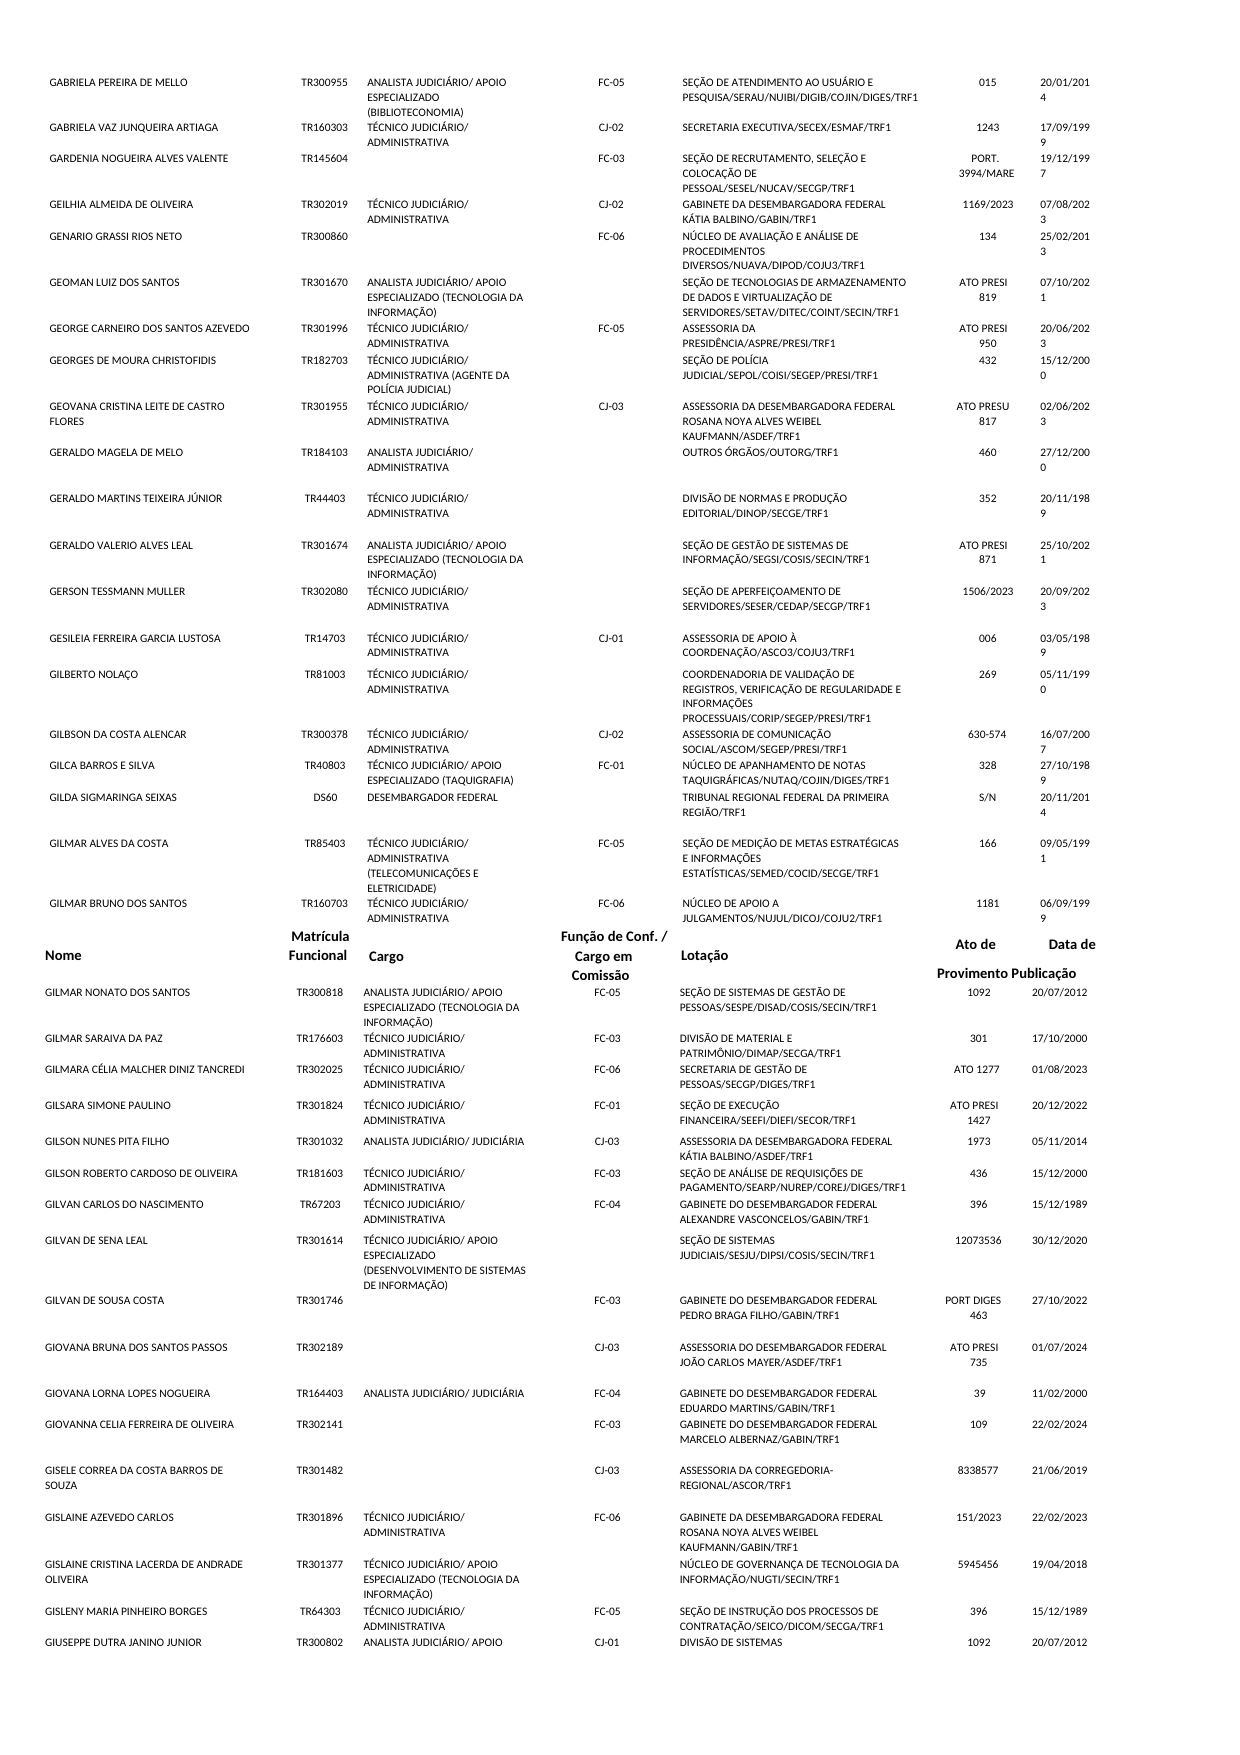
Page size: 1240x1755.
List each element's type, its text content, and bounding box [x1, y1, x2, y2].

table_header TR300955 [301, 75, 367, 121]
table_cell 396 [937, 1197, 1032, 1233]
table_cell SEÇÃO DE MEDIÇÃO DE METAS ESTRATÉGICAS E INFORMAÇÕES ESTATÍSTICAS/SEMED/COCID/SECGE/TRF1 [683, 836, 956, 897]
table_cell GILCA BARROS E SILVA [49, 759, 301, 790]
table_cell TR67203 [289, 1197, 363, 1233]
table_cell 15/12/2000 [1032, 1166, 1098, 1197]
table_cell TÉCNICO JUDICIÁRIO/ ADMINISTRATIVA [367, 584, 598, 631]
table_cell FC-04 [572, 1387, 679, 1417]
table_cell 17/10/2000 [1032, 1031, 1098, 1062]
table_cell 27/12/2000 [1039, 445, 1095, 491]
table_cell 20/07/2012 [1032, 986, 1098, 1031]
table_cell FC-05 [598, 322, 682, 353]
table_cell S/N [956, 790, 1038, 836]
table_cell 22/02/2023 [1032, 1510, 1098, 1558]
table_cell GEOMAN LUIZ DOS SANTOS [49, 275, 301, 322]
table_cell CJ-02 [598, 728, 682, 759]
table_header FC-05 [598, 75, 682, 121]
table_cell TR81003 [301, 667, 367, 727]
table_cell GIUSEPPE DUTRA JANINO JUNIOR [45, 1636, 289, 1651]
table_cell SECRETARIA DE GESTÃO DE PESSOAS/SECGP/DIGES/TRF1 [680, 1062, 937, 1098]
table_header GABRIELA PEREIRA DE MELLO [49, 75, 301, 121]
table_cell TR301670 [301, 275, 367, 322]
table_header SEÇÃO DE ATENDIMENTO AO USUÁRIO E PESQUISA/SERAU/NUIBI/DIGIB/COJIN/DIGES/TRF1 [683, 75, 956, 121]
table_cell GILDA SIGMARINGA SEIXAS [49, 790, 301, 836]
table_cell NÚCLEO DE APOIO A JULGAMENTOS/NUJUL/DICOJ/COJU2/TRF1 [683, 897, 956, 927]
table_cell 1243 [956, 121, 1038, 151]
table_cell [367, 229, 598, 275]
table_cell ATO PRESI 871 [956, 538, 1038, 584]
table_header Ato de Data de Provimento Publicação [937, 928, 1098, 986]
table_cell FC-06 [572, 1062, 679, 1098]
table_cell ATO PRESI 819 [956, 275, 1038, 322]
table_cell FC-03 [572, 1031, 679, 1062]
table_cell TR301996 [301, 322, 367, 353]
table_cell FC-03 [572, 1417, 679, 1464]
table_cell 436 [937, 1166, 1032, 1197]
table_cell GERALDO MARTINS TEIXEIRA JÚNIOR [49, 491, 301, 538]
table_cell CJ-03 [572, 1340, 679, 1387]
table_cell TÉCNICO JUDICIÁRIO/ ADMINISTRATIVA (AGENTE DA POLÍCIA JUDICIAL) [367, 353, 598, 399]
table_cell TÉCNICO JUDICIÁRIO/ ADMINISTRATIVA [367, 198, 598, 229]
table_cell [598, 445, 682, 491]
table_cell NÚCLEO DE GOVERNANÇA DE TECNOLOGIA DA INFORMAÇÃO/NUGTI/SECIN/TRF1 [680, 1558, 937, 1604]
table_cell TR302080 [301, 584, 367, 631]
table_cell TR300818 [289, 986, 363, 1031]
table_header Nome [45, 928, 289, 986]
table_cell [598, 538, 682, 584]
table_cell 20/07/2012 [1032, 1636, 1098, 1651]
table_cell TR301674 [301, 538, 367, 584]
table_cell SEÇÃO DE TECNOLOGIAS DE ARMAZENAMENTO DE DADOS E VIRTUALIZAÇÃO DE SERVIDORES/SETAV/DITEC/COINT/SECIN/TRF1 [683, 275, 956, 322]
table_cell 25/02/2013 [1039, 229, 1095, 275]
table_cell 269 [956, 667, 1038, 727]
table_cell 134 [956, 229, 1038, 275]
table_cell 166 [956, 836, 1038, 897]
table_cell GISLAINE CRISTINA LACERDA DE ANDRADE OLIVEIRA [45, 1558, 289, 1604]
table_cell GEORGE CARNEIRO DOS SANTOS AZEVEDO [49, 322, 301, 353]
table_cell GABINETE DO DESEMBARGADOR FEDERAL EDUARDO MARTINS/GABIN/TRF1 [680, 1387, 937, 1417]
table_cell ASSESSORIA DO DESEMBARGADOR FEDERAL JOÃO CARLOS MAYER/ASDEF/TRF1 [680, 1340, 937, 1387]
table_cell DS60 [301, 790, 367, 836]
table_cell ATO PRESU 817 [956, 400, 1038, 445]
table_cell 15/12/2000 [1039, 353, 1095, 399]
table_cell 07/08/2023 [1039, 198, 1095, 229]
table_cell 20/06/2023 [1039, 322, 1095, 353]
table_cell TR184103 [301, 445, 367, 491]
table_header 20/01/2014 [1039, 75, 1095, 121]
table_cell PORT. 3994/MARE [956, 151, 1038, 198]
table_cell GILSARA SIMONE PAULINO [45, 1099, 289, 1134]
table_cell TÉCNICO JUDICIÁRIO/ ADMINISTRATIVA [367, 400, 598, 445]
table_cell TR300802 [289, 1636, 363, 1651]
table_cell 06/09/1999 [1039, 897, 1095, 927]
table_cell TÉCNICO JUDICIÁRIO/ ADMINISTRATIVA [363, 1166, 572, 1197]
table_cell 20/12/2022 [1032, 1099, 1098, 1134]
table_cell TÉCNICO JUDICIÁRIO/ ADMINISTRATIVA [363, 1062, 572, 1098]
table_cell [598, 275, 682, 322]
table_cell 07/10/2021 [1039, 275, 1095, 322]
table_cell GEOVANA CRISTINA LEITE DE CASTRO FLORES [49, 400, 301, 445]
table_cell FC-01 [572, 1099, 679, 1134]
table_cell CJ-02 [598, 121, 682, 151]
table_cell GEORGES DE MOURA CHRISTOFIDIS [49, 353, 301, 399]
table_cell 396 [937, 1604, 1032, 1636]
table_cell GABINETE DA DESEMBARGADORA FEDERAL ROSANA NOYA ALVES WEIBEL KAUFMANN/GABIN/TRF1 [680, 1510, 937, 1558]
table_cell ANALISTA JUDICIÁRIO/ APOIO ESPECIALIZADO (TECNOLOGIA DA INFORMAÇÃO) [367, 275, 598, 322]
table_cell 09/05/1991 [1039, 836, 1095, 897]
table_cell NÚCLEO DE AVALIAÇÃO E ANÁLISE DE PROCEDIMENTOS DIVERSOS/NUAVA/DIPOD/COJU3/TRF1 [683, 229, 956, 275]
table_cell [363, 1294, 572, 1340]
table_cell 12073536 [937, 1233, 1032, 1294]
table_cell TÉCNICO JUDICIÁRIO/ ADMINISTRATIVA [367, 667, 598, 727]
table_cell GIOVANNA CELIA FERREIRA DE OLIVEIRA [45, 1417, 289, 1464]
table_cell FC-05 [572, 986, 679, 1031]
table_cell 22/02/2024 [1032, 1417, 1098, 1464]
table_cell ANALISTA JUDICIÁRIO/ APOIO [363, 1636, 572, 1651]
table_cell SEÇÃO DE APERFEIÇOAMENTO DE SERVIDORES/SESER/CEDAP/SECGP/TRF1 [683, 584, 956, 631]
table_cell 5945456 [937, 1558, 1032, 1604]
table_cell 20/09/2023 [1039, 584, 1095, 631]
table_cell TR64303 [289, 1604, 363, 1636]
table_cell GILMAR BRUNO DOS SANTOS [49, 897, 301, 927]
table_cell [598, 491, 682, 538]
table_cell GEILHIA ALMEIDA DE OLIVEIRA [49, 198, 301, 229]
table_cell 20/11/2014 [1039, 790, 1095, 836]
table_cell 05/11/2014 [1032, 1135, 1098, 1166]
table_cell SECRETARIA EXECUTIVA/SECEX/ESMAF/TRF1 [683, 121, 956, 151]
table_cell COORDENADORIA DE VALIDAÇÃO DE REGISTROS, VERIFICAÇÃO DE REGULARIDADE E INFORMAÇÕES PROCESSUAIS/CORIP/SEGEP/PRESI/TRF1 [683, 667, 956, 727]
table_cell GILMAR ALVES DA COSTA [49, 836, 301, 897]
table_cell GILSON NUNES PITA FILHO [45, 1135, 289, 1166]
table_cell TR301896 [289, 1510, 363, 1558]
table_cell TR301482 [289, 1464, 363, 1510]
table_cell GABINETE DO DESEMBARGADOR FEDERAL PEDRO BRAGA FILHO/GABIN/TRF1 [680, 1294, 937, 1340]
table_cell ANALISTA JUDICIÁRIO/ APOIO ESPECIALIZADO (TECNOLOGIA DA INFORMAÇÃO) [367, 538, 598, 584]
table_cell TÉCNICO JUDICIÁRIO/ ADMINISTRATIVA [367, 631, 598, 667]
table_cell 1973 [937, 1135, 1032, 1166]
table_cell TR44403 [301, 491, 367, 538]
table_cell CJ-03 [598, 400, 682, 445]
table_cell ASSESSORIA DA DESEMBARGADORA FEDERAL ROSANA NOYA ALVES WEIBEL KAUFMANN/ASDEF/TRF1 [683, 400, 956, 445]
table_cell FC-01 [598, 759, 682, 790]
table_cell CJ-03 [572, 1464, 679, 1510]
table_cell ASSESSORIA DA PRESIDÊNCIA/ASPRE/PRESI/TRF1 [683, 322, 956, 353]
table_cell DIVISÃO DE SISTEMAS [680, 1636, 937, 1651]
table_cell GISLAINE AZEVEDO CARLOS [45, 1510, 289, 1558]
table_cell Cargo em Comissão [572, 947, 679, 986]
table_cell 17/09/1999 [1039, 121, 1095, 151]
table_cell TR301377 [289, 1558, 363, 1604]
table_cell 8338577 [937, 1464, 1032, 1510]
table_cell TÉCNICO JUDICIÁRIO/ APOIO ESPECIALIZADO (TAQUIGRAFIA) [367, 759, 598, 790]
table_cell SEÇÃO DE RECRUTAMENTO, SELEÇÃO E COLOCAÇÃO DE PESSOAL/SESEL/NUCAV/SECGP/TRF1 [683, 151, 956, 198]
table_cell GILMAR NONATO DOS SANTOS [45, 986, 289, 1031]
table_cell 01/07/2024 [1032, 1340, 1098, 1387]
table_cell TR85403 [301, 836, 367, 897]
table_cell [363, 1417, 572, 1464]
table_cell FC-03 [598, 151, 682, 198]
table_cell TÉCNICO JUDICIÁRIO/ ADMINISTRATIVA [363, 1099, 572, 1134]
table_cell 20/11/1989 [1039, 491, 1095, 538]
table_cell GILMAR SARAIVA DA PAZ [45, 1031, 289, 1062]
table_cell GILVAN DE SENA LEAL [45, 1233, 289, 1294]
table_cell TÉCNICO JUDICIÁRIO/ APOIO ESPECIALIZADO (TECNOLOGIA DA INFORMAÇÃO) [363, 1558, 572, 1604]
table_cell GIOVANA LORNA LOPES NOGUEIRA [45, 1387, 289, 1417]
table_header Matrícula Funcional [289, 928, 363, 986]
table_cell GABRIELA VAZ JUNQUEIRA ARTIAGA [49, 121, 301, 151]
table_cell [363, 1340, 572, 1387]
table_cell SEÇÃO DE SISTEMAS DE GESTÃO DE PESSOAS/SESPE/DISAD/COSIS/SECIN/TRF1 [680, 986, 937, 1031]
table_cell FC-06 [598, 897, 682, 927]
table_cell TÉCNICO JUDICIÁRIO/ ADMINISTRATIVA [363, 1604, 572, 1636]
table_cell ANALISTA JUDICIÁRIO/ JUDICIÁRIA [363, 1387, 572, 1417]
table_cell TR181603 [289, 1166, 363, 1197]
table_cell 01/08/2023 [1032, 1062, 1098, 1098]
table_cell DIVISÃO DE NORMAS E PRODUÇÃO EDITORIAL/DINOP/SECGE/TRF1 [683, 491, 956, 538]
table_cell 15/12/1989 [1032, 1604, 1098, 1636]
table_cell [367, 151, 598, 198]
table_cell ATO PRESI 735 [937, 1340, 1032, 1387]
table_cell 1506/2023 [956, 584, 1038, 631]
table_cell ASSESSORIA DE COMUNICAÇÃO SOCIAL/ASCOM/SEGEP/PRESI/TRF1 [683, 728, 956, 759]
table_cell ATO PRESI 950 [956, 322, 1038, 353]
table_cell GILBSON DA COSTA ALENCAR [49, 728, 301, 759]
table_cell GENARIO GRASSI RIOS NETO [49, 229, 301, 275]
table_cell SEÇÃO DE GESTÃO DE SISTEMAS DE INFORMAÇÃO/SEGSI/COSIS/SECIN/TRF1 [683, 538, 956, 584]
table_header 015 [956, 75, 1038, 121]
table_cell TRIBUNAL REGIONAL FEDERAL DA PRIMEIRA REGIÃO/TRF1 [683, 790, 956, 836]
table_cell [598, 667, 682, 727]
table_cell TR302025 [289, 1062, 363, 1098]
table_cell 21/06/2019 [1032, 1464, 1098, 1510]
table_cell [598, 790, 682, 836]
table_cell GILVAN CARLOS DO NASCIMENTO [45, 1197, 289, 1233]
table_cell GESILEIA FERREIRA GARCIA LUSTOSA [49, 631, 301, 667]
table_cell TÉCNICO JUDICIÁRIO/ ADMINISTRATIVA [367, 728, 598, 759]
table_cell GISLENY MARIA PINHEIRO BORGES [45, 1604, 289, 1636]
table_cell ATO 1277 [937, 1062, 1032, 1098]
table_cell GERALDO VALERIO ALVES LEAL [49, 538, 301, 584]
table_cell TR301614 [289, 1233, 363, 1294]
table_cell ANALISTA JUDICIÁRIO/ ADMINISTRATIVA [367, 445, 598, 491]
table_cell GISELE CORREA DA COSTA BARROS DE SOUZA [45, 1464, 289, 1510]
table_cell TR182703 [301, 353, 367, 399]
table_cell TR302141 [289, 1417, 363, 1464]
table_cell TÉCNICO JUDICIÁRIO/ ADMINISTRATIVA [363, 1031, 572, 1062]
table_cell [598, 353, 682, 399]
table_cell TR301955 [301, 400, 367, 445]
table_cell [572, 1558, 679, 1604]
table_cell DIVISÃO DE MATERIAL E PATRIMÔNIO/DIMAP/SECGA/TRF1 [680, 1031, 937, 1062]
table_cell FC-03 [572, 1166, 679, 1197]
table_cell NÚCLEO DE APANHAMENTO DE NOTAS TAQUIGRÁFICAS/NUTAQ/COJIN/DIGES/TRF1 [683, 759, 956, 790]
table_cell 301 [937, 1031, 1032, 1062]
table_cell TÉCNICO JUDICIÁRIO/ APOIO ESPECIALIZADO (DESENVOLVIMENTO DE SISTEMAS DE INFORMAÇÃO) [363, 1233, 572, 1294]
table_cell TÉCNICO JUDICIÁRIO/ ADMINISTRATIVA [367, 897, 598, 927]
table_cell SEÇÃO DE ANÁLISE DE REQUISIÇÕES DE PAGAMENTO/SEARP/NUREP/COREJ/DIGES/TRF1 [680, 1166, 937, 1197]
table_cell 11/02/2000 [1032, 1387, 1098, 1417]
table_cell PORT DIGES 463 [937, 1294, 1032, 1340]
table_cell 30/12/2020 [1032, 1233, 1098, 1294]
table_cell TR164403 [289, 1387, 363, 1417]
table_cell 03/05/1989 [1039, 631, 1095, 667]
table_cell GABINETE DO DESEMBARGADOR FEDERAL ALEXANDRE VASCONCELOS/GABIN/TRF1 [680, 1197, 937, 1233]
table_cell OUTROS ÓRGÃOS/OUTORG/TRF1 [683, 445, 956, 491]
table_cell TR160303 [301, 121, 367, 151]
table_cell 02/06/2023 [1039, 400, 1095, 445]
table_cell 006 [956, 631, 1038, 667]
table_cell 352 [956, 491, 1038, 538]
table_cell 39 [937, 1387, 1032, 1417]
table_cell FC-04 [572, 1197, 679, 1233]
table_cell GILVAN DE SOUSA COSTA [45, 1294, 289, 1340]
table_cell TR145604 [301, 151, 367, 198]
table_cell ANALISTA JUDICIÁRIO/ JUDICIÁRIA [363, 1135, 572, 1166]
table_cell CJ-03 [572, 1135, 679, 1166]
table_cell 1092 [937, 986, 1032, 1031]
table_cell FC-05 [572, 1604, 679, 1636]
table_cell 05/11/1990 [1039, 667, 1095, 727]
table_cell 328 [956, 759, 1038, 790]
table_cell GARDENIA NOGUEIRA ALVES VALENTE [49, 151, 301, 198]
table_cell TR300860 [301, 229, 367, 275]
table_cell TR40803 [301, 759, 367, 790]
table_cell 460 [956, 445, 1038, 491]
table_cell [363, 1464, 572, 1510]
table_cell FC-03 [572, 1294, 679, 1340]
table_cell 109 [937, 1417, 1032, 1464]
table_cell 27/10/2022 [1032, 1294, 1098, 1340]
table_cell GABINETE DO DESEMBARGADOR FEDERAL MARCELO ALBERNAZ/GABIN/TRF1 [680, 1417, 937, 1464]
table_cell 25/10/2021 [1039, 538, 1095, 584]
table_cell Cargo [363, 947, 572, 986]
table_cell TR301032 [289, 1135, 363, 1166]
table_header Função de Conf. / [363, 928, 679, 947]
table_cell [598, 584, 682, 631]
table_cell GIOVANA BRUNA DOS SANTOS PASSOS [45, 1340, 289, 1387]
table_cell TR160703 [301, 897, 367, 927]
table_cell TR176603 [289, 1031, 363, 1062]
table_cell FC-05 [598, 836, 682, 897]
table_cell 151/2023 [937, 1510, 1032, 1558]
table_cell ANALISTA JUDICIÁRIO/ APOIO ESPECIALIZADO (TECNOLOGIA DA INFORMAÇÃO) [363, 986, 572, 1031]
table_cell TR14703 [301, 631, 367, 667]
table_cell TÉCNICO JUDICIÁRIO/ ADMINISTRATIVA [367, 491, 598, 538]
table_cell CJ-02 [598, 198, 682, 229]
table_cell [572, 1233, 679, 1294]
table_cell 1092 [937, 1636, 1032, 1651]
table_header Lotação [680, 928, 937, 986]
table_cell TR301746 [289, 1294, 363, 1340]
table_cell TÉCNICO JUDICIÁRIO/ ADMINISTRATIVA [367, 322, 598, 353]
table_cell GERSON TESSMANN MULLER [49, 584, 301, 631]
table_cell DESEMBARGADOR FEDERAL [367, 790, 598, 836]
table_cell TR300378 [301, 728, 367, 759]
table_cell SEÇÃO DE POLÍCIA JUDICIAL/SEPOL/COISI/SEGEP/PRESI/TRF1 [683, 353, 956, 399]
table_cell TR302019 [301, 198, 367, 229]
table_cell GABINETE DA DESEMBARGADORA FEDERAL KÁTIA BALBINO/GABIN/TRF1 [683, 198, 956, 229]
table_cell 432 [956, 353, 1038, 399]
table_cell 1181 [956, 897, 1038, 927]
table_cell ASSESSORIA DA CORREGEDORIA- REGIONAL/ASCOR/TRF1 [680, 1464, 937, 1510]
table_header ANALISTA JUDICIÁRIO/ APOIO ESPECIALIZADO (BIBLIOTECONOMIA) [367, 75, 598, 121]
table_cell GILBERTO NOLAÇO [49, 667, 301, 727]
table_cell FC-06 [598, 229, 682, 275]
table_cell TÉCNICO JUDICIÁRIO/ ADMINISTRATIVA [363, 1197, 572, 1233]
table_cell ASSESSORIA DE APOIO À COORDENAÇÃO/ASCO3/COJU3/TRF1 [683, 631, 956, 667]
table_cell 1169/2023 [956, 198, 1038, 229]
table_cell GERALDO MAGELA DE MELO [49, 445, 301, 491]
table_cell SEÇÃO DE SISTEMAS JUDICIAIS/SESJU/DIPSI/COSIS/SECIN/TRF1 [680, 1233, 937, 1294]
table_cell 27/10/1989 [1039, 759, 1095, 790]
table_cell TÉCNICO JUDICIÁRIO/ ADMINISTRATIVA (TELECOMUNICAÇÕES E ELETRICIDADE) [367, 836, 598, 897]
table_cell TÉCNICO JUDICIÁRIO/ ADMINISTRATIVA [363, 1510, 572, 1558]
table_cell 630-574 [956, 728, 1038, 759]
table_cell GILMARA CÉLIA MALCHER DINIZ TANCREDI [45, 1062, 289, 1098]
table_cell TR302189 [289, 1340, 363, 1387]
table_cell ATO PRESI 1427 [937, 1099, 1032, 1134]
table_cell CJ-01 [572, 1636, 679, 1651]
table_cell CJ-01 [598, 631, 682, 667]
table_cell 19/04/2018 [1032, 1558, 1098, 1604]
table_cell 19/12/1997 [1039, 151, 1095, 198]
table_cell SEÇÃO DE EXECUÇÃO FINANCEIRA/SEEFI/DIEFI/SECOR/TRF1 [680, 1099, 937, 1134]
table_cell TR301824 [289, 1099, 363, 1134]
table_cell FC-06 [572, 1510, 679, 1558]
table_cell 16/07/2007 [1039, 728, 1095, 759]
table_cell TÉCNICO JUDICIÁRIO/ ADMINISTRATIVA [367, 121, 598, 151]
table_cell SEÇÃO DE INSTRUÇÃO DOS PROCESSOS DE CONTRATAÇÃO/SEICO/DICOM/SECGA/TRF1 [680, 1604, 937, 1636]
table_cell GILSON ROBERTO CARDOSO DE OLIVEIRA [45, 1166, 289, 1197]
table_cell ASSESSORIA DA DESEMBARGADORA FEDERAL KÁTIA BALBINO/ASDEF/TRF1 [680, 1135, 937, 1166]
table_cell 15/12/1989 [1032, 1197, 1098, 1233]
